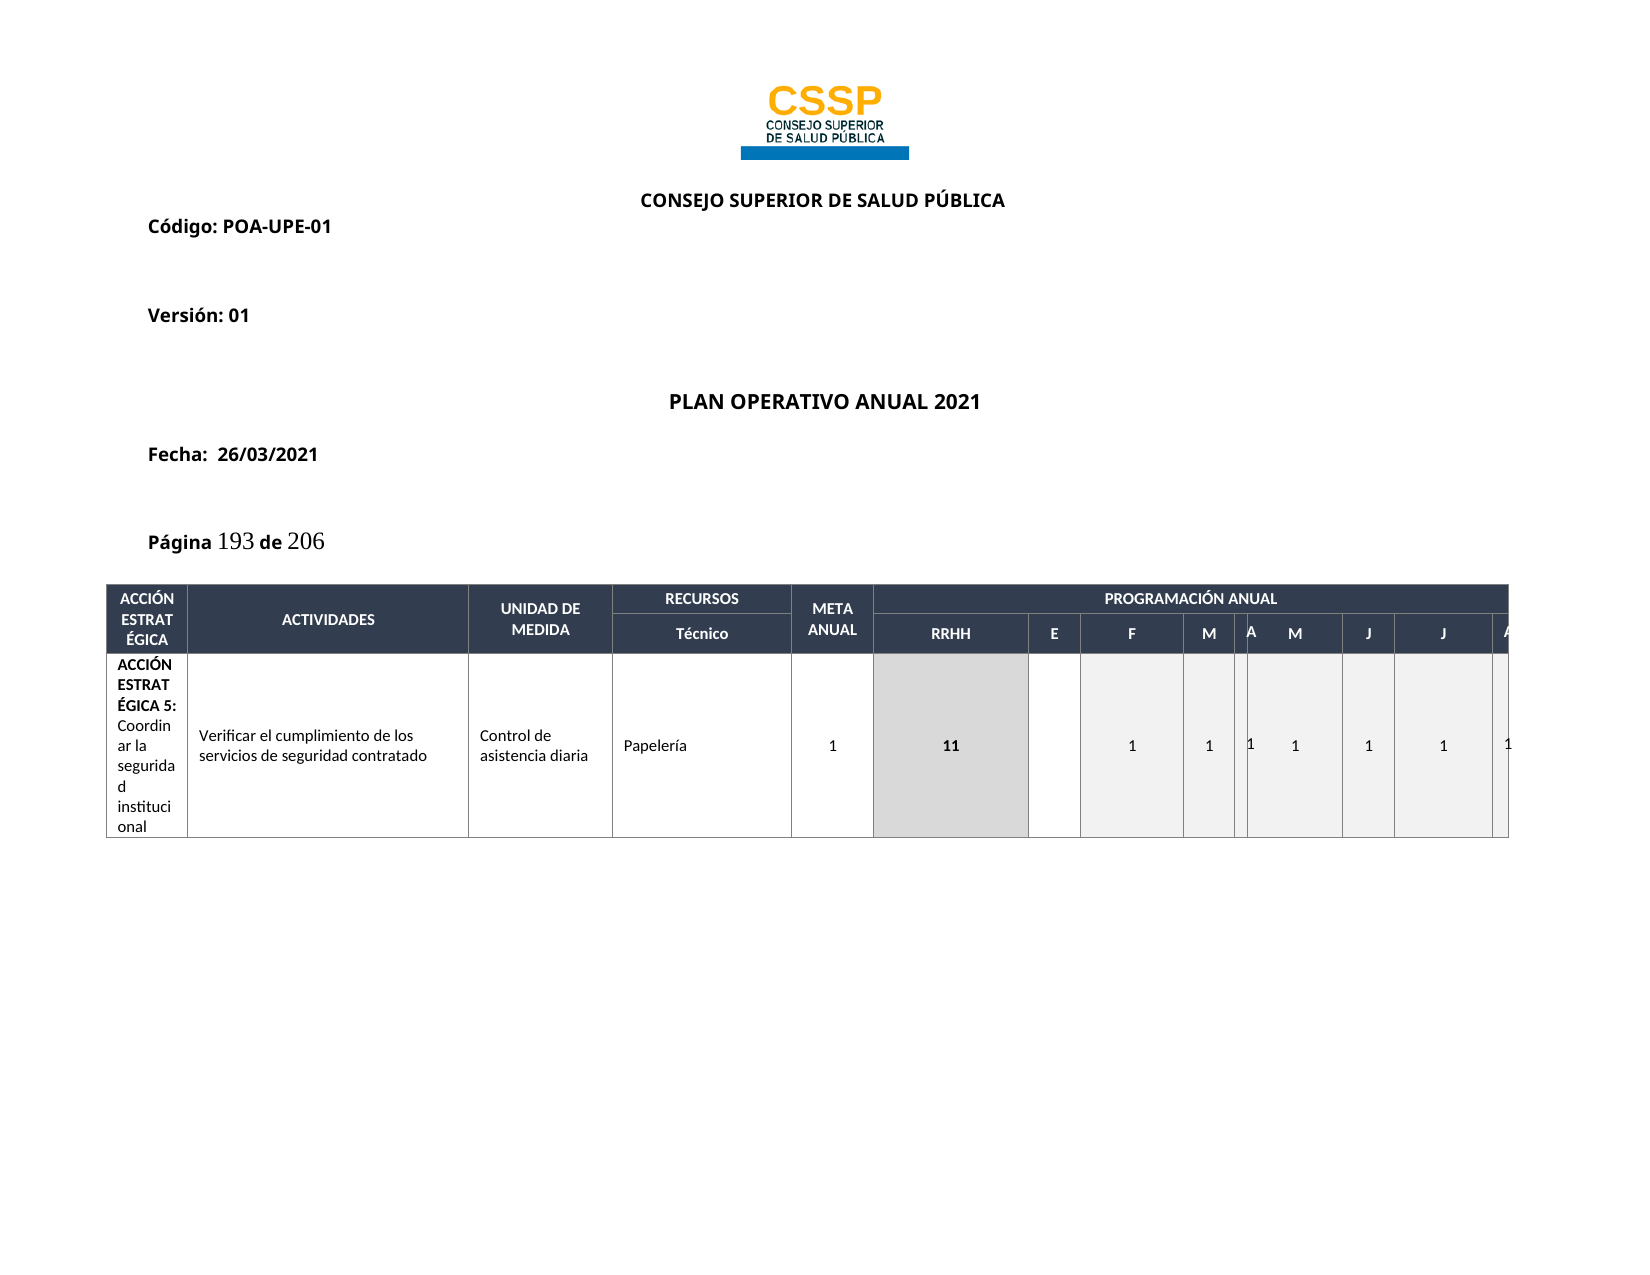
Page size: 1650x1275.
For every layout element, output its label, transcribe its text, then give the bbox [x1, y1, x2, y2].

table_cell 11 [874, 654, 1028, 837]
table_header PROGRAMACIÓN ANUAL [874, 585, 1508, 613]
table_cell Control de asistencia diaria [469, 654, 612, 837]
table_header UNIDAD DE MEDIDA [469, 585, 612, 653]
table_cell 1 [1343, 654, 1394, 837]
table_cell 1 [1184, 654, 1234, 837]
table_cell Papelería [613, 654, 791, 837]
table_cell A [1493, 614, 1508, 653]
picture [740, 73, 910, 160]
table_cell RRHH [874, 614, 1028, 653]
table_cell 1 [1395, 654, 1492, 837]
table_cell M [1248, 614, 1342, 653]
table_cell 1 [1081, 654, 1183, 837]
table_cell J [1395, 614, 1492, 653]
table_cell M [1184, 614, 1234, 653]
table_cell A [1235, 614, 1247, 653]
table_cell [1029, 654, 1080, 837]
table_cell 1 [1493, 654, 1508, 837]
table_header META ANUAL [792, 585, 873, 653]
table_cell Verificar el cumplimiento de los servicios de seguridad contratado [188, 654, 468, 837]
table_cell E [1029, 614, 1080, 653]
table_cell Técnico [613, 614, 791, 653]
table_cell ACCIÓN ESTRATÉGICA 5: Coordinar la seguridad institucional [107, 654, 187, 837]
table_cell 1 [1235, 654, 1247, 837]
table_cell F [1081, 614, 1183, 653]
table_header ACCIÓN ESTRATÉGICA [107, 585, 187, 653]
table_header ACTIVIDADES [188, 585, 468, 653]
table_cell 1 [1248, 654, 1342, 837]
table_cell 1 [792, 654, 873, 837]
table_header RECURSOS [613, 585, 791, 613]
table_cell J [1343, 614, 1394, 653]
